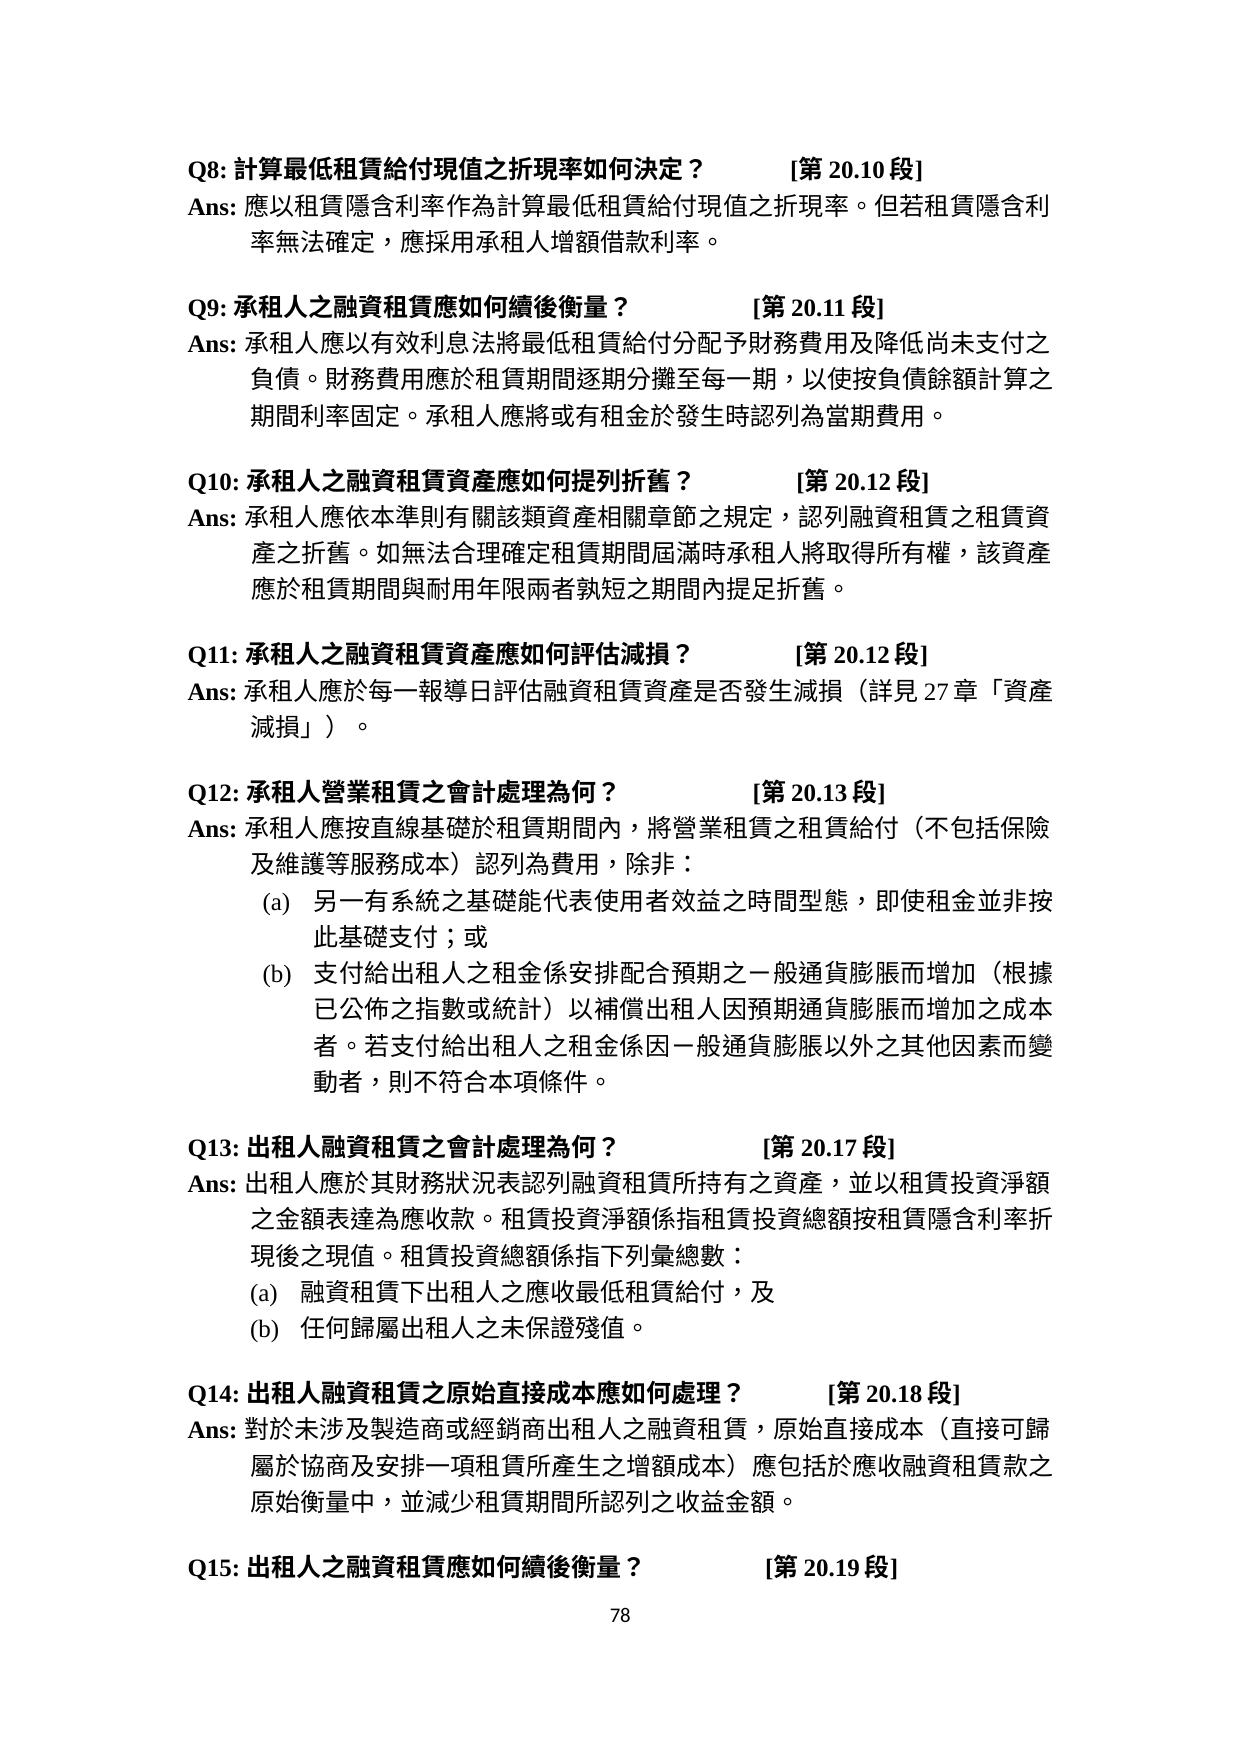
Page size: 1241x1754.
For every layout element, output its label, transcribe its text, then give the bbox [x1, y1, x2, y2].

text Q9: 承租人之融資租賃應如何續後衡量？ [第20.11段] [187, 287, 1053, 324]
text Ans: 承租人應於每一報導日評估融資租賃資產是否發生減損（詳見27章「資產減損」）。 [187, 671, 1053, 744]
text Q8: 計算最低租賃給付現值之折現率如何決定？ [第20.10段] [187, 150, 1053, 186]
text Q11: 承租人之融資租賃資產應如何評估減損？ [第20.12段] [187, 635, 1053, 671]
text Q12: 承租人營業租賃之會計處理為何？ [第20.13段] [187, 772, 1053, 809]
text Ans: 承租人應按直線基礎於租賃期間內，將營業租賃之租賃給付（不包括保險及維護等服務成本）認列為費用，除非： [187, 809, 1053, 881]
text Ans: 對於未涉及製造商或經銷商出租人之融資租賃，原始直接成本（直接可歸屬於協商及安排一項租賃所產生之增額成本）應包括於應收融資租賃款之原始衡量中，並減少租賃期間所認列之收益金額。 [187, 1410, 1053, 1519]
text Ans: 應以租賃隱含利率作為計算最低租賃給付現值之折現率。但若租賃隱含利率無法確定，應採用承租人增額借款利率。 [187, 186, 1053, 259]
list 支付給出租人之租金係安排配合預期之ㄧ般通貨膨脹而增加（根據已公佈之指數或統計）以補償出租人因預期通貨膨脹而增加之成本者。若支付給出租人之租金係因ㄧ般通貨膨脹以外之其他因素而變動者，則不符合本項條件。 [262, 954, 1053, 1099]
text Ans: 出租人應於其財務狀況表認列融資租賃所持有之資產，並以租賃投資淨額之金額表達為應收款。租賃投資淨額係指租賃投資總額按租賃隱含利率折現後之現值。租賃投資總額係指下列彙總數： [187, 1164, 1053, 1272]
text Q15: 出租人之融資租賃應如何續後衡量？ [第20.19段] [187, 1547, 1053, 1584]
text Q14: 出租人融資租賃之原始直接成本應如何處理？ [第20.18段] [187, 1374, 1053, 1410]
list 任何歸屬出租人之未保證殘值。 [250, 1309, 1053, 1345]
list 另一有系統之基礎能代表使用者效益之時間型態，即使租金並非按此基礎支付；或 [262, 881, 1053, 954]
text Ans: 承租人應依本準則有關該類資產相關章節之規定，認列融資租賃之租賃資產之折舊。如無法合理確定租賃期間屆滿時承租人將取得所有權，該資產應於租賃期間與耐用年限兩者孰短之期間內提足折舊。 [187, 497, 1053, 606]
text Q13: 出租人融資租賃之會計處理為何？ [第20.17段] [187, 1127, 1053, 1164]
text Q10: 承租人之融資租賃資產應如何提列折舊？ [第20.12段] [187, 461, 1053, 497]
list 融資租賃下出租人之應收最低租賃給付，及 [250, 1272, 1053, 1309]
text Ans: 承租人應以有效利息法將最低租賃給付分配予財務費用及降低尚未支付之負債。財務費用應於租賃期間逐期分攤至每一期，以使按負債餘額計算之期間利率固定。承租人應將或有租金於發生時認列為當期費用。 [187, 324, 1053, 432]
